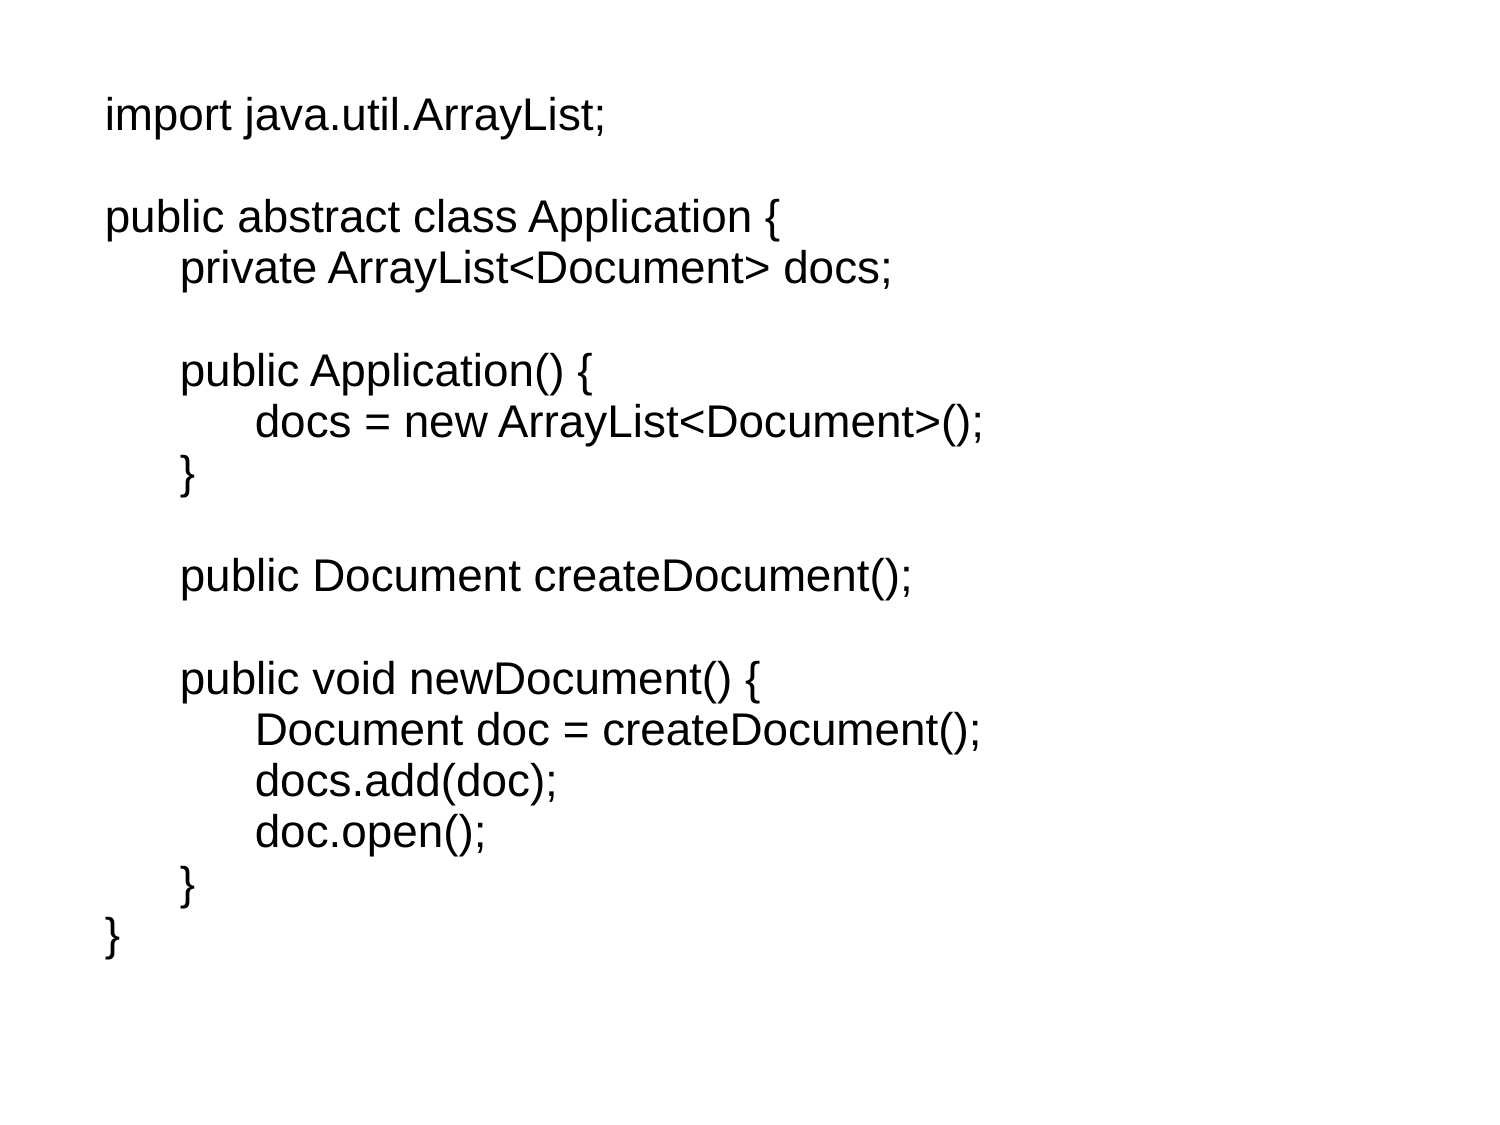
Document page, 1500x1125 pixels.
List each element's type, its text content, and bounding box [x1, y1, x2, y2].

text_box import java.util.ArrayList; public abstract class Application { private ArrayList<Document> docs; public Application() { docs = new ArrayList<Document>(); } public Document createDocument(); public void newDocument() { Document doc = createDocument(); docs.add(doc); doc.open(); } } [90, 81, 1411, 1051]
